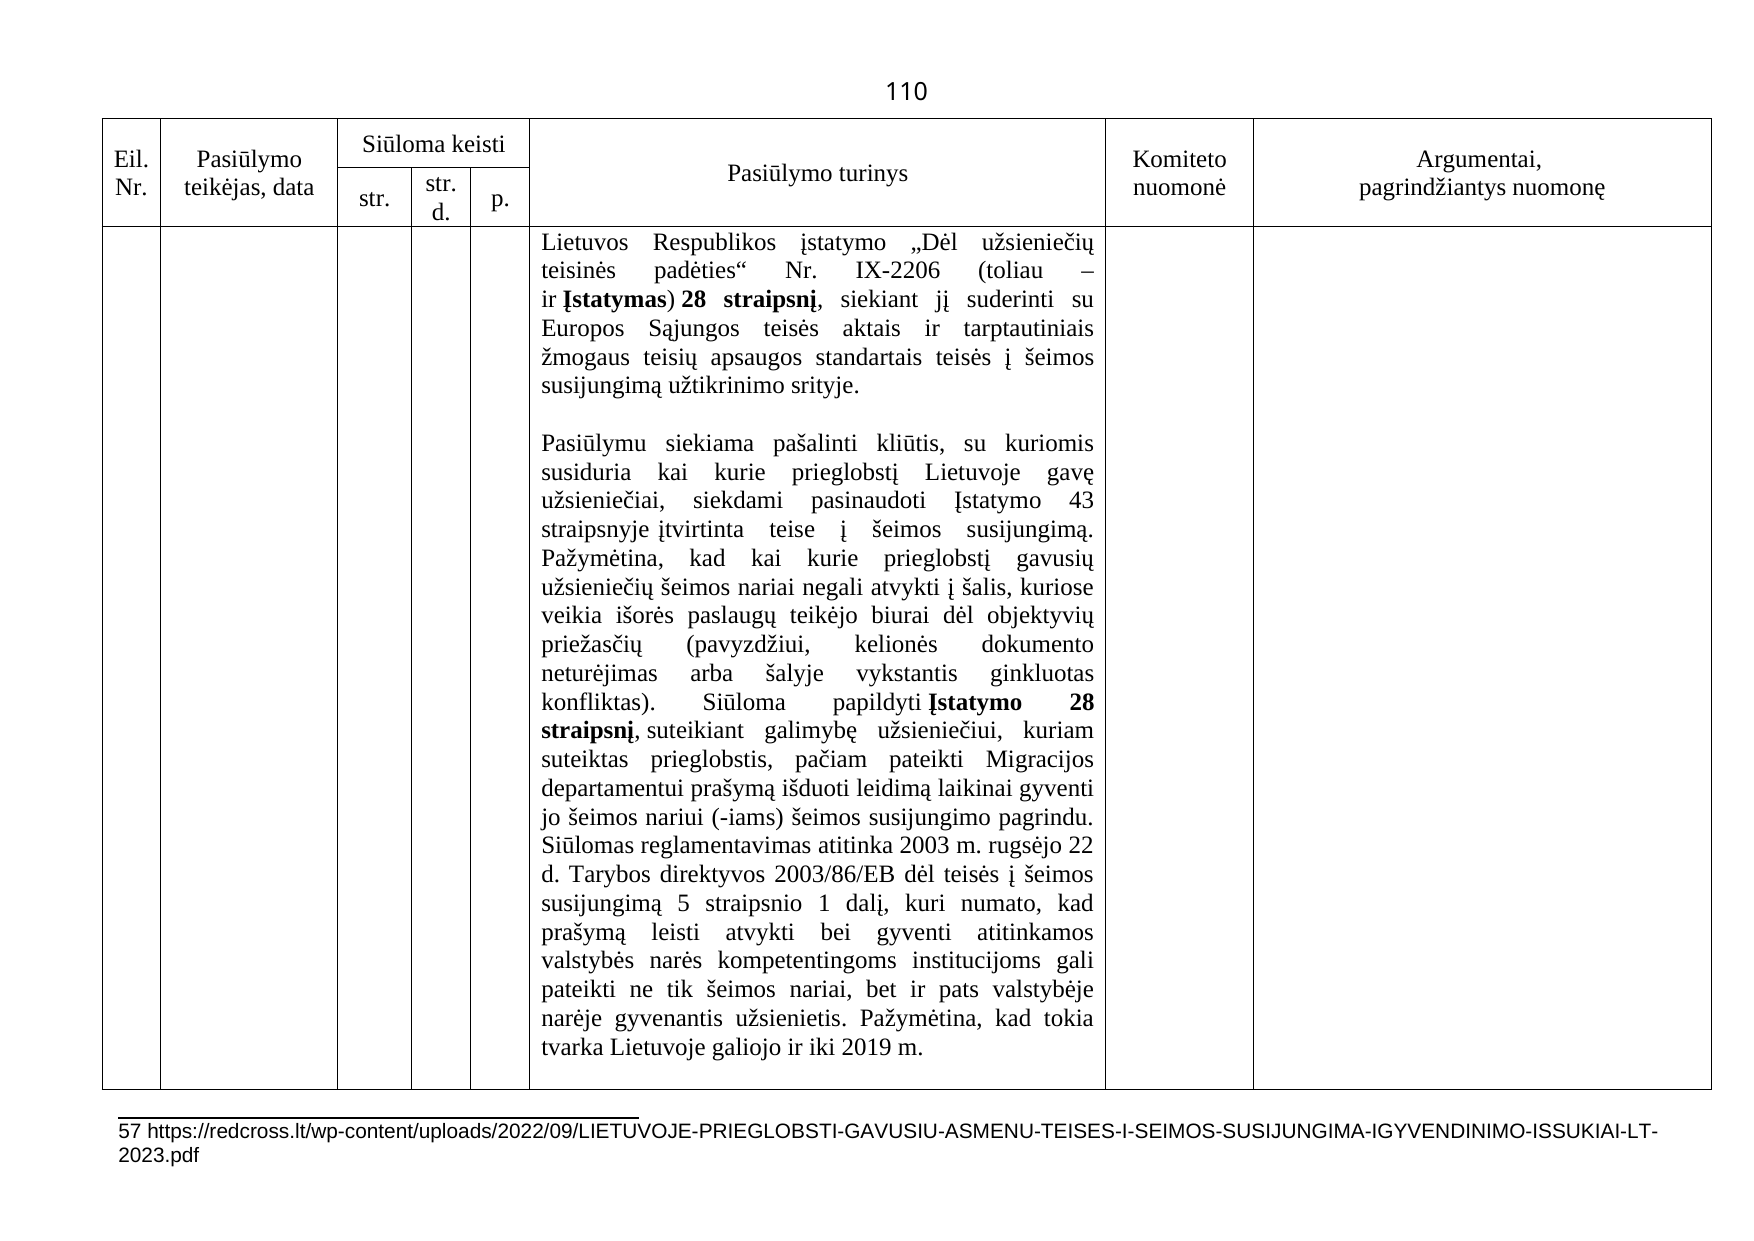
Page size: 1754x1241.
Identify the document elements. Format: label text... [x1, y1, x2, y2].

table_header Siūloma keisti [338, 119, 529, 167]
table_header Pasiūlymo teikėjas, data [161, 119, 337, 226]
table_cell [1106, 227, 1253, 1089]
table_header Argumentai, pagrindžiantys nuomonę [1254, 119, 1711, 226]
table_cell [412, 227, 470, 1089]
table_header Pasiūlymo turinys [530, 119, 1105, 226]
table_cell [103, 227, 160, 1089]
table_cell Lietuvos Respublikos įstatymo „Dėl užsieniečių teisinės padėties“ Nr. IX-2206 (toliau – ir Įstatymas) 28 straipsnį, siekiant jį suderinti su Europos Sąjungos teisės aktais ir tarptautiniais žmogaus teisių apsaugos standartais teisės į šeimos susijungimą užtikrinimo srityje. Pasiūlymu siekiama pašalinti kliūtis, su kuriomis susiduria kai kurie prieglobstį Lietuvoje gavę užsieniečiai, siekdami pasinaudoti Įstatymo 43 straipsnyje įtvirtinta teise į šeimos susijungimą. Pažymėtina, kad kai kurie prieglobstį gavusių užsieniečių šeimos nariai negali atvykti į šalis, kuriose veikia išorės paslaugų teikėjo biurai dėl objektyvių priežasčių (pavyzdžiui, kelionės dokumento neturėjimas arba šalyje vykstantis ginkluotas konfliktas). Siūloma papildyti Įstatymo 28 straipsnį, suteikiant galimybę užsieniečiui, kuriam suteiktas prieglobstis, pačiam pateikti Migracijos departamentui prašymą išduoti leidimą laikinai gyventi jo šeimos nariui (-iams) šeimos susijungimo pagrindu. Siūlomas reglamentavimas atitinka 2003 m. rugsėjo 22 d. Tarybos direktyvos 2003/86/EB dėl teisės į šeimos susijungimą 5 straipsnio 1 dalį, kuri numato, kad prašymą leisti atvykti bei gyventi atitinkamos valstybės narės kompetentingoms institucijoms gali pateikti ne tik šeimos nariai, bet ir pats valstybėje narėje gyvenantis užsienietis. Pažymėtina, kad tokia tvarka Lietuvoje galiojo ir iki 2019 m. [530, 227, 1105, 1089]
table_header Eil. Nr. [103, 119, 160, 226]
table_cell p. [471, 168, 529, 226]
table_cell [161, 227, 337, 1089]
table_cell [1254, 227, 1711, 1089]
table_cell str. d. [412, 168, 470, 226]
table_cell str. [338, 168, 411, 226]
table_header Komiteto nuomonė [1106, 119, 1253, 226]
table_cell [338, 227, 411, 1089]
table_cell [471, 227, 529, 1089]
